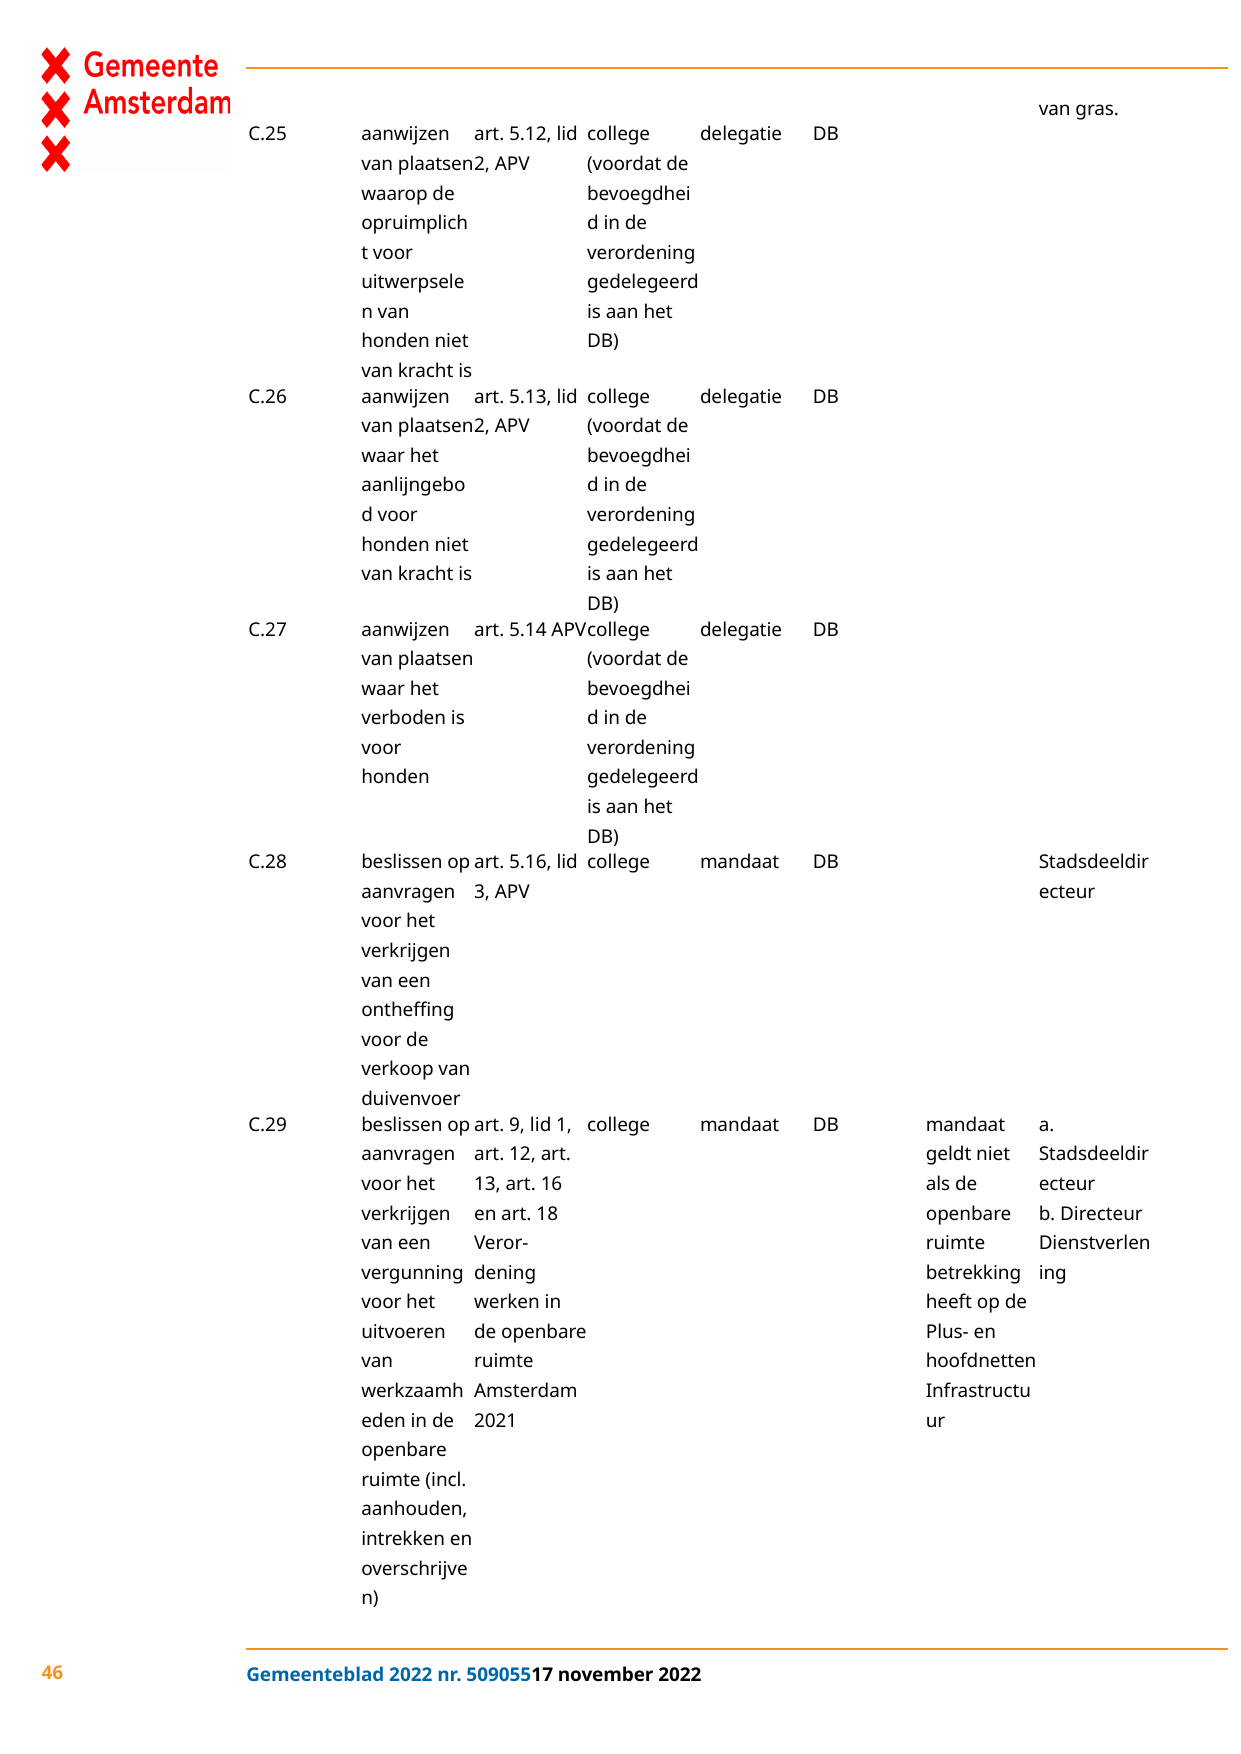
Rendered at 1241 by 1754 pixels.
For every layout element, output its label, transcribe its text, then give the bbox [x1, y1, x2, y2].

table_cell C.25 [248, 121, 361, 383]
table_cell beslissen op aanvragen voor het verkrijgen van een ontheffing voor de verkoop van duivenvoer [361, 849, 474, 1111]
table_cell C.26 [248, 383, 361, 616]
table_cell [700, 95, 813, 121]
table_cell college (voordat de bevoegdheid in de verordening gedelegeerd is aan het DB) [587, 121, 700, 383]
table_cell mandaat geldt niet als de openbare ruimte betrekking heeft op de Plus- en hoofdnetten Infrastructuur [926, 1111, 1038, 1610]
table_cell art. 5.14 APV [474, 616, 587, 848]
table_cell Stadsdeeldirecteur [1039, 849, 1152, 1111]
table_cell DB [813, 121, 926, 383]
table_cell art. 5.16, lid 3, APV [474, 849, 587, 1111]
table_cell college (voordat de bevoegdheid in de verordening gedelegeerd is aan het DB) [587, 383, 700, 616]
table_cell aanwijzen van plaatsen waarop de opruimplicht voor uitwerpselen van honden niet van kracht is [361, 121, 474, 383]
table_cell [926, 95, 1038, 121]
table_cell [1039, 616, 1152, 848]
table_cell [1039, 121, 1152, 383]
table_cell college (voordat de bevoegdheid in de verordening gedelegeerd is aan het DB) [587, 616, 700, 848]
table_cell DB [813, 1111, 926, 1610]
table_cell aanwijzen van plaatsen waar het verboden is voor honden [361, 616, 474, 848]
picture [41, 47, 231, 172]
table_cell DB [813, 383, 926, 616]
table_cell art. 5.13, lid 2, APV [474, 383, 587, 616]
table_cell C.27 [248, 616, 361, 848]
table_cell [926, 121, 1038, 383]
table_cell DB [813, 849, 926, 1111]
table_cell beslissen op aanvragen voor het verkrijgen van een vergunning voor het uitvoeren van werkzaamheden in de openbare ruimte (incl. aanhouden, intrekken en overschrijven) [361, 1111, 474, 1610]
table_cell [813, 95, 926, 121]
table_cell DB [813, 616, 926, 848]
table_cell C.29 [248, 1111, 361, 1610]
table_cell college [587, 849, 700, 1111]
table_cell mandaat [700, 849, 813, 1111]
table_cell college [587, 1111, 700, 1610]
table_cell aanwijzen van plaatsen waar het aanlijngebod voor honden niet van kracht is [361, 383, 474, 616]
table_cell a. Stadsdeeldirecteur b. Directeur Dienstverlening [1039, 1111, 1152, 1610]
table_cell C.28 [248, 849, 361, 1111]
table_cell [587, 95, 700, 121]
table_cell [248, 95, 361, 121]
table_cell [926, 616, 1038, 848]
table_cell art. 5.12, lid 2, APV [474, 121, 587, 383]
table_cell delegatie [700, 121, 813, 383]
table_cell van gras. [1039, 95, 1152, 121]
table_cell art. 9, lid 1, art. 12, art. 13, art. 16 en art. 18 Veror-dening werken in de openbare ruimte Amsterdam 2021 [474, 1111, 587, 1610]
table_cell mandaat [700, 1111, 813, 1610]
table_cell [1039, 383, 1152, 616]
table_cell [926, 849, 1038, 1111]
table_cell delegatie [700, 383, 813, 616]
table_cell [926, 383, 1038, 616]
table_cell [474, 95, 587, 121]
table_cell delegatie [700, 616, 813, 848]
